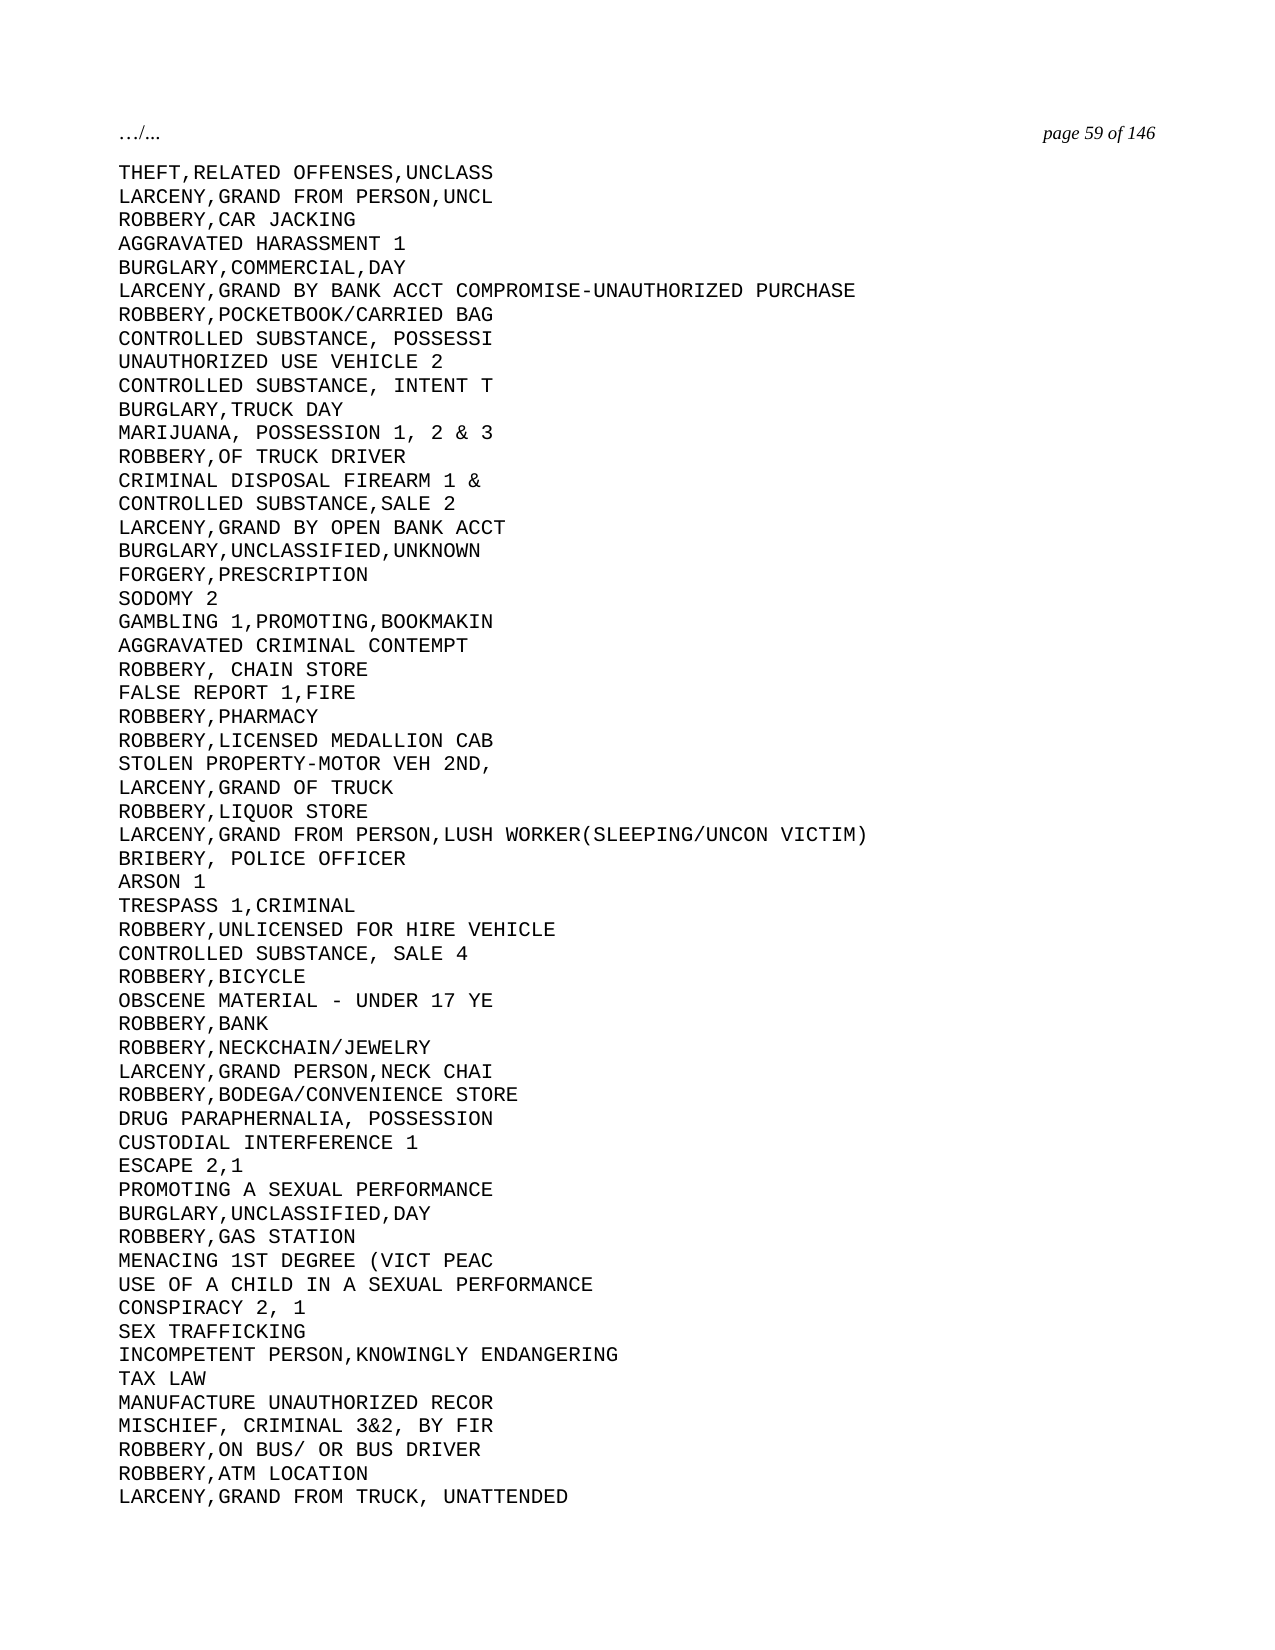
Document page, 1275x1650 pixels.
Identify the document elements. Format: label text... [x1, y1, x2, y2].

text FORGERY,PRESCRIPTION [118, 564, 1157, 588]
text MARIJUANA, POSSESSION 1, 2 & 3 [118, 422, 1157, 446]
text DRUG PARAPHERNALIA, POSSESSION [118, 1108, 1157, 1132]
text ROBBERY,CAR JACKING [118, 209, 1157, 233]
text INCOMPETENT PERSON,KNOWINGLY ENDANGERING [118, 1344, 1157, 1368]
text ROBBERY,ON BUS/ OR BUS DRIVER [118, 1439, 1157, 1463]
text LARCENY,GRAND BY OPEN BANK ACCT [118, 517, 1157, 541]
text ESCAPE 2,1 [118, 1155, 1157, 1179]
text USE OF A CHILD IN A SEXUAL PERFORMANCE [118, 1273, 1157, 1297]
text ROBBERY,BANK [118, 1013, 1157, 1037]
text BURGLARY,TRUCK DAY [118, 399, 1157, 422]
text CRIMINAL DISPOSAL FIREARM 1 & [118, 469, 1157, 493]
text PROMOTING A SEXUAL PERFORMANCE [118, 1179, 1157, 1203]
text ROBBERY, CHAIN STORE [118, 659, 1157, 682]
text CONTROLLED SUBSTANCE, INTENT T [118, 375, 1157, 399]
text UNAUTHORIZED USE VEHICLE 2 [118, 351, 1157, 375]
text LARCENY,GRAND FROM PERSON,LUSH WORKER(SLEEPING/UNCON VICTIM) [118, 824, 1157, 848]
text ROBBERY,LIQUOR STORE [118, 801, 1157, 824]
text ROBBERY,OF TRUCK DRIVER [118, 446, 1157, 469]
text MISCHIEF, CRIMINAL 3&2, BY FIR [118, 1415, 1157, 1439]
text BRIBERY, POLICE OFFICER [118, 848, 1157, 872]
text CONTROLLED SUBSTANCE, SALE 4 [118, 942, 1157, 966]
text LARCENY,GRAND BY BANK ACCT COMPROMISE-UNAUTHORIZED PURCHASE [118, 280, 1157, 304]
text ARSON 1 [118, 872, 1157, 895]
text FALSE REPORT 1,FIRE [118, 682, 1157, 706]
text CONTROLLED SUBSTANCE,SALE 2 [118, 493, 1157, 517]
text ROBBERY,BODEGA/CONVENIENCE STORE [118, 1084, 1157, 1108]
text AGGRAVATED CRIMINAL CONTEMPT [118, 635, 1157, 659]
text ROBBERY,LICENSED MEDALLION CAB [118, 730, 1157, 753]
text MENACING 1ST DEGREE (VICT PEAC [118, 1250, 1157, 1273]
text CONTROLLED SUBSTANCE, POSSESSI [118, 328, 1157, 351]
text OBSCENE MATERIAL - UNDER 17 YE [118, 990, 1157, 1013]
text ROBBERY,BICYCLE [118, 966, 1157, 990]
text MANUFACTURE UNAUTHORIZED RECOR [118, 1392, 1157, 1415]
text GAMBLING 1,PROMOTING,BOOKMAKIN [118, 611, 1157, 635]
text THEFT,RELATED OFFENSES,UNCLASS [118, 162, 1157, 186]
text SODOMY 2 [118, 588, 1157, 611]
text BURGLARY,COMMERCIAL,DAY [118, 257, 1157, 280]
text LARCENY,GRAND PERSON,NECK CHAI [118, 1061, 1157, 1084]
text STOLEN PROPERTY-MOTOR VEH 2ND, [118, 753, 1157, 777]
text CONSPIRACY 2, 1 [118, 1297, 1157, 1321]
text ROBBERY,ATM LOCATION [118, 1463, 1157, 1486]
text ROBBERY,NECKCHAIN/JEWELRY [118, 1037, 1157, 1061]
text TRESPASS 1,CRIMINAL [118, 895, 1157, 919]
text CUSTODIAL INTERFERENCE 1 [118, 1132, 1157, 1155]
text AGGRAVATED HARASSMENT 1 [118, 233, 1157, 257]
text ROBBERY,POCKETBOOK/CARRIED BAG [118, 304, 1157, 328]
text ROBBERY,GAS STATION [118, 1226, 1157, 1250]
text LARCENY,GRAND FROM TRUCK, UNATTENDED [118, 1486, 1157, 1510]
text LARCENY,GRAND OF TRUCK [118, 777, 1157, 801]
text TAX LAW [118, 1368, 1157, 1392]
text BURGLARY,UNCLASSIFIED,DAY [118, 1203, 1157, 1226]
text ROBBERY,UNLICENSED FOR HIRE VEHICLE [118, 919, 1157, 942]
text BURGLARY,UNCLASSIFIED,UNKNOWN [118, 541, 1157, 564]
text SEX TRAFFICKING [118, 1321, 1157, 1344]
text LARCENY,GRAND FROM PERSON,UNCL [118, 186, 1157, 209]
text ROBBERY,PHARMACY [118, 706, 1157, 730]
